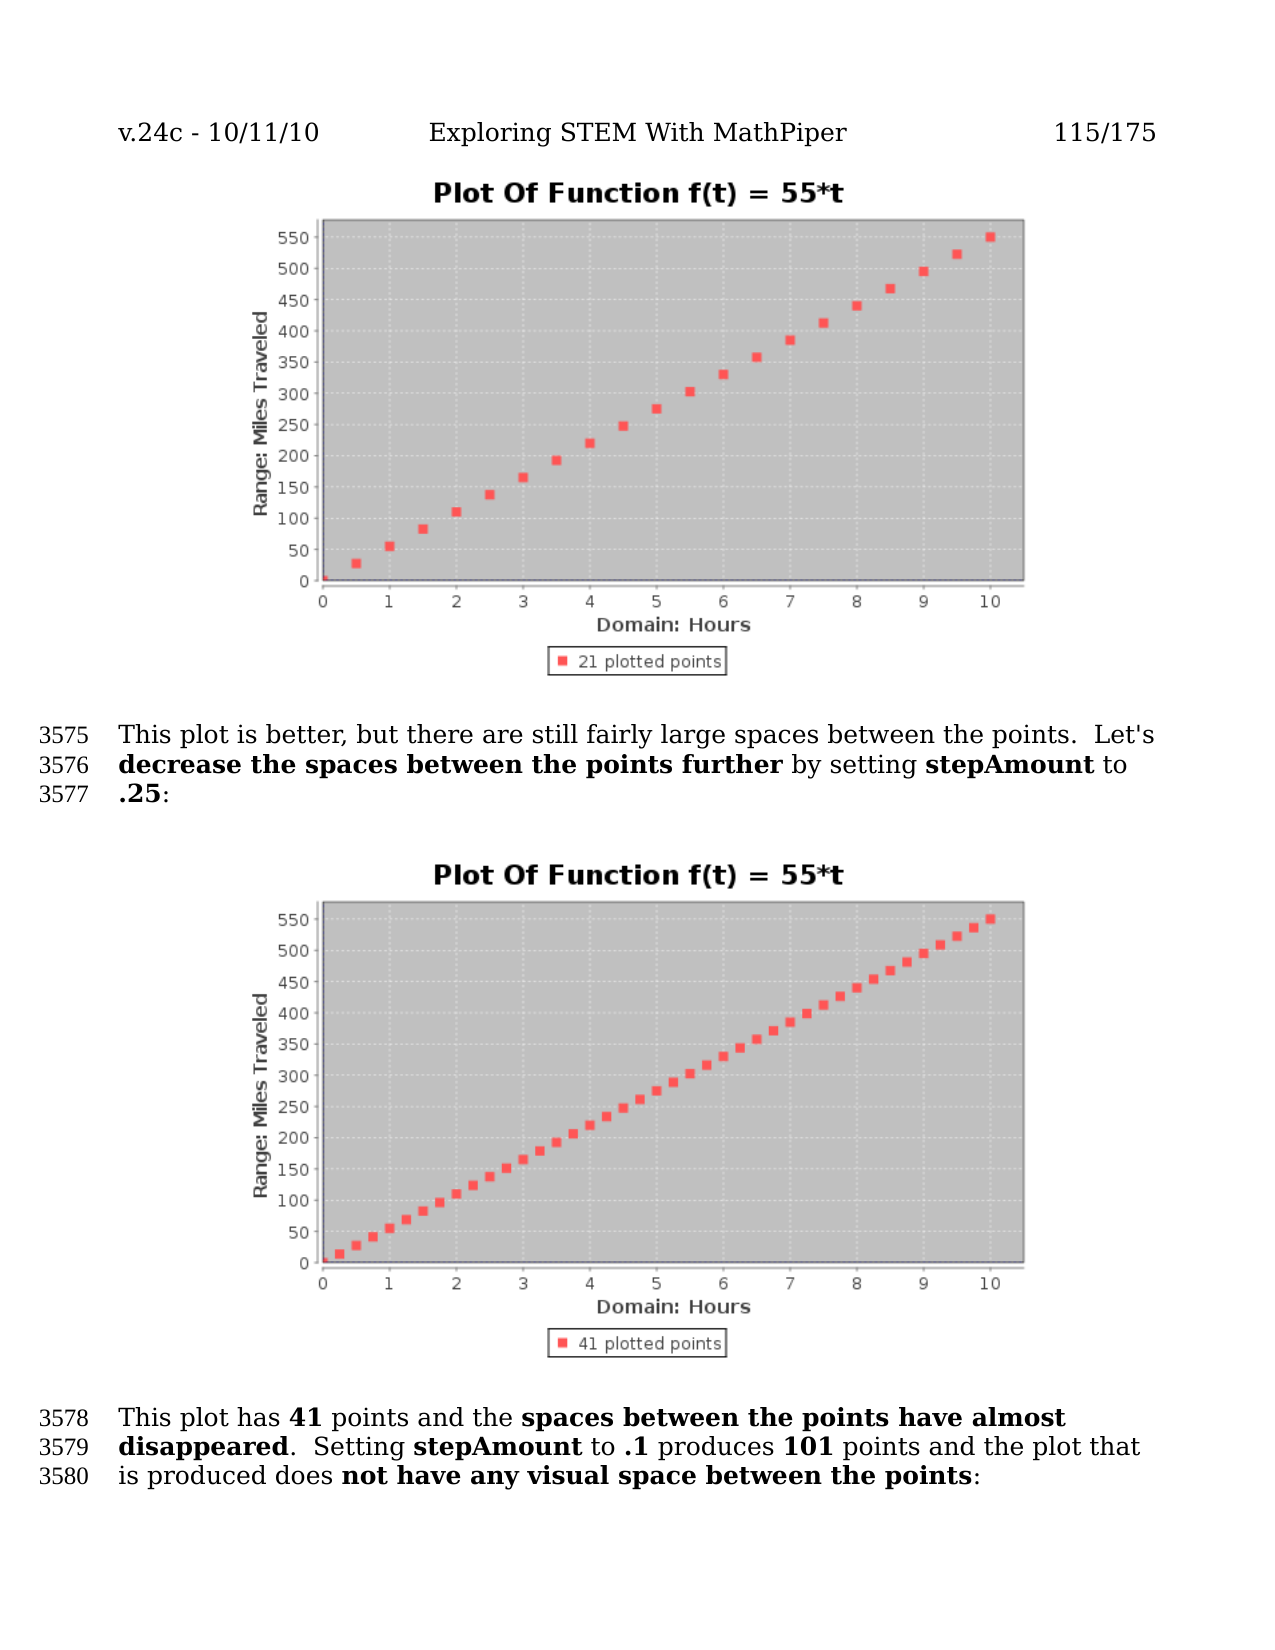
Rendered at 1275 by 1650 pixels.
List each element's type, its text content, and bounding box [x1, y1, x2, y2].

picture [235, 858, 1040, 1359]
picture [235, 176, 1040, 677]
text This plot has 41 points and the spaces between the points have almost disappeared. Setting stepAmount to .1 produces 101 points and the plot that is produced does not have any visual space between the points: [118, 1403, 1157, 1491]
text This plot is better, but there are still fairly large spaces between the points. Let's decrease the spaces between the points further by setting stepAmount to .25: [118, 721, 1157, 808]
